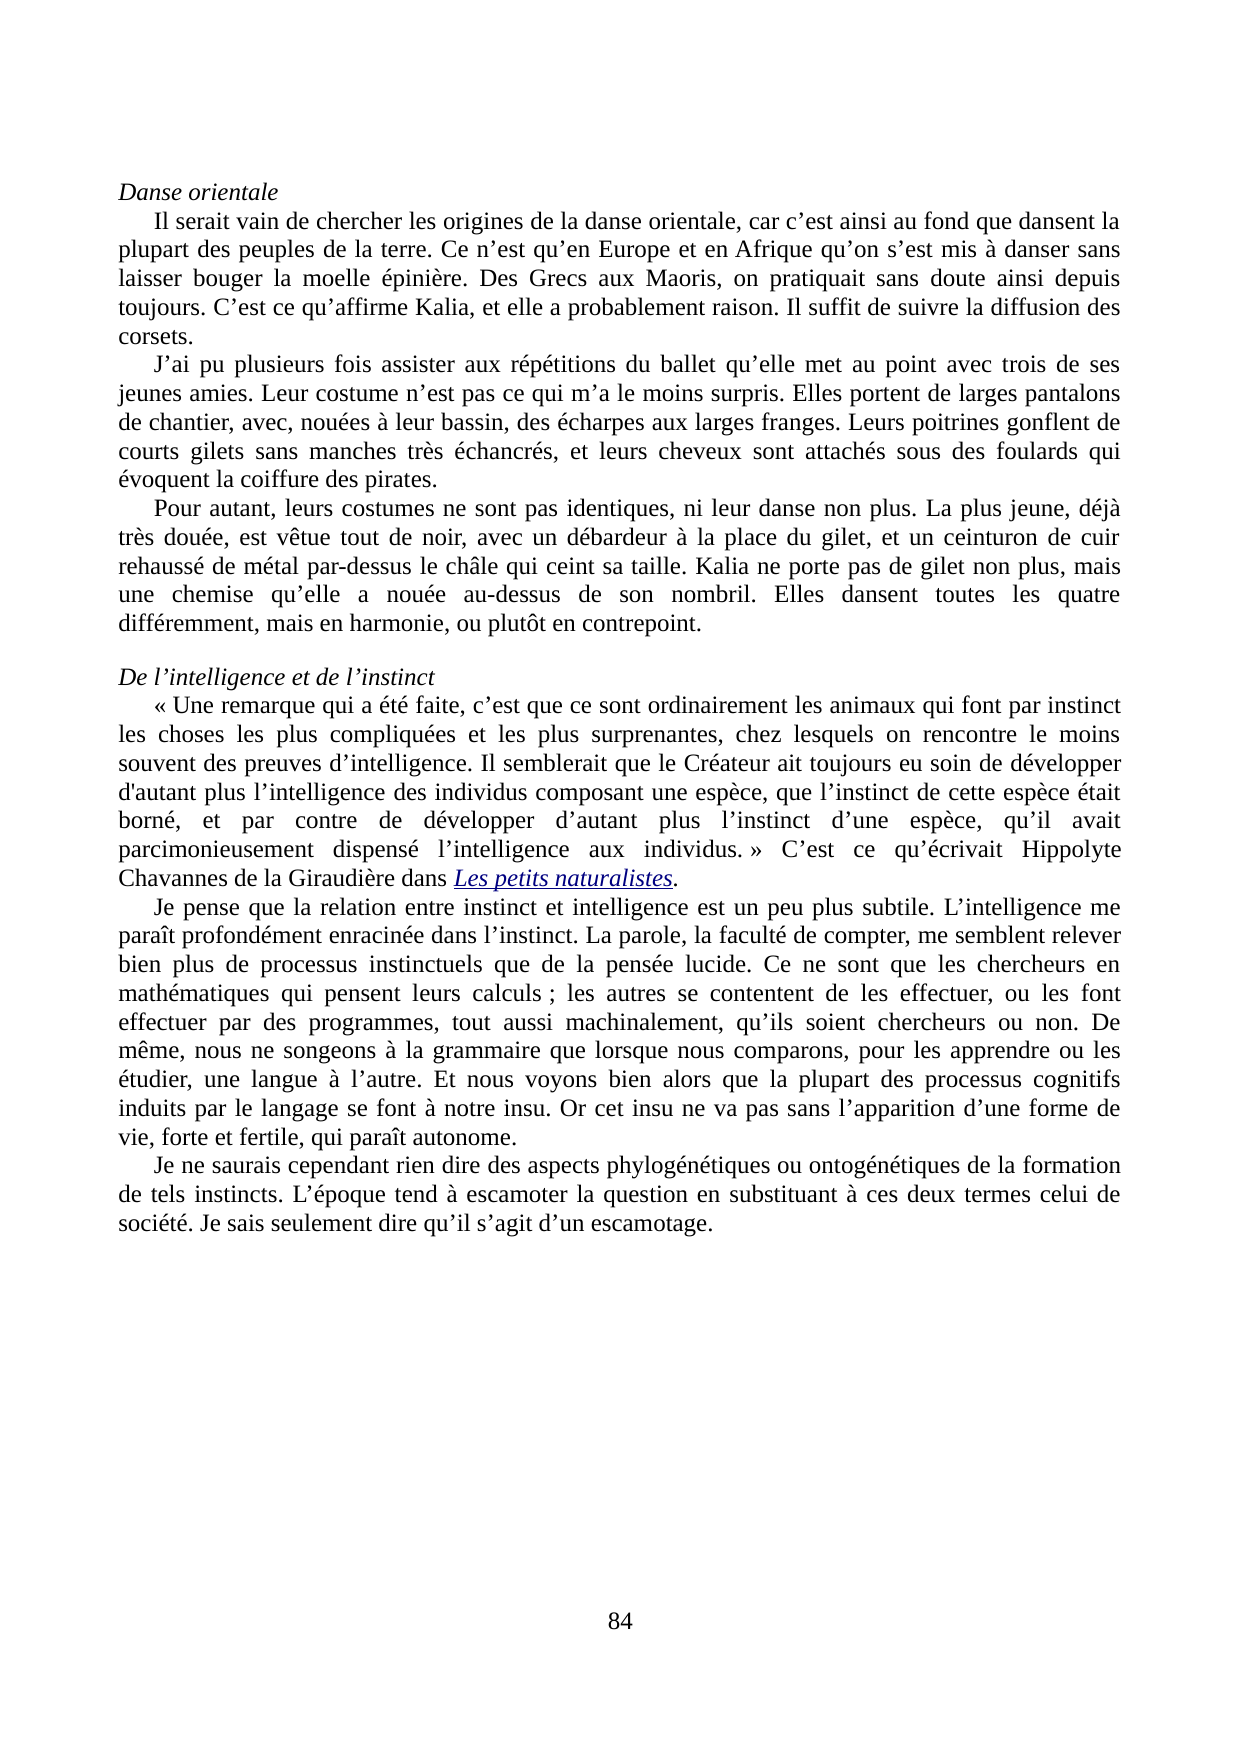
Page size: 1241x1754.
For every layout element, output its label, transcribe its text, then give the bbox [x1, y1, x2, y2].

text « Une remarque qui a été faite, c’est que ce sont ordinairement les animaux qui font par instinct les choses les plus compliquées et les plus surprenantes, chez lesquels on rencontre le moins souvent des preuves d’intelligence. Il semblerait que le Créateur ait toujours eu soin de développer d'autant plus l’intelligence des individus composant une espèce, que l’instinct de cette espèce était borné, et par contre de développer d’autant plus l’instinct d’une espèce, qu’il avait parcimonieusement dispensé l’intelligence aux individus. » C’est ce qu’écrivait Hippolyte Chavannes de la Giraudière dans Les petits naturalistes. [118, 691, 1122, 892]
subtitle Danse orientale [118, 177, 1122, 206]
text J’ai pu plusieurs fois assister aux répétitions du ballet qu’elle met au point avec trois de ses jeunes amies. Leur costume n’est pas ce qui m’a le moins surpris. Elles portent de larges pantalons de chantier, avec, nouées à leur bassin, des écharpes aux larges franges. Leurs poitrines gonflent de courts gilets sans manches très échancrés, et leurs cheveux sont attachés sous des foulards qui évoquent la coiffure des pirates. [118, 349, 1122, 493]
text Je ne saurais cependant rien dire des aspects phylogénétiques ou ontogénétiques de la formation de tels instincts. L’époque tend à escamoter la question en substituant à ces deux termes celui de société. Je sais seulement dire qu’il s’agit d’un escamotage. [118, 1151, 1122, 1237]
subtitle De l’intelligence et de l’instinct [118, 662, 1122, 691]
text Pour autant, leurs costumes ne sont pas identiques, ni leur danse non plus. La plus jeune, déjà très douée, est vêtue tout de noir, avec un débardeur à la place du gilet, et un ceinturon de cuir rehaussé de métal par-dessus le châle qui ceint sa taille. Kalia ne porte pas de gilet non plus, mais une chemise qu’elle a nouée au-dessus de son nombril. Elles dansent toutes les quatre différemment, mais en harmonie, ou plutôt en contrepoint. [118, 493, 1122, 637]
text Il serait vain de chercher les origines de la danse orientale, car c’est ainsi au fond que dansent la plupart des peuples de la terre. Ce n’est qu’en Europe et en Afrique qu’on s’est mis à danser sans laisser bouger la moelle épinière. Des Grecs aux Maoris, on pratiquait sans doute ainsi depuis toujours. C’est ce qu’affirme Kalia, et elle a probablement raison. Il suffit de suivre la diffusion des corsets. [118, 206, 1122, 349]
text Je pense que la relation entre instinct et intelligence est un peu plus subtile. L’intelligence me paraît profondément enracinée dans l’instinct. La parole, la faculté de compter, me semblent relever bien plus de processus instinctuels que de la pensée lucide. Ce ne sont que les chercheurs en mathématiques qui pensent leurs calculs ; les autres se contentent de les effectuer, ou les font effectuer par des programmes, tout aussi machinalement, qu’ils soient chercheurs ou non. De même, nous ne songeons à la grammaire que lorsque nous comparons, pour les apprendre ou les étudier, une langue à l’autre. Et nous voyons bien alors que la plupart des processus cognitifs induits par le langage se font à notre insu. Or cet insu ne va pas sans l’apparition d’une forme de vie, forte et fertile, qui paraît autonome. [118, 892, 1122, 1151]
